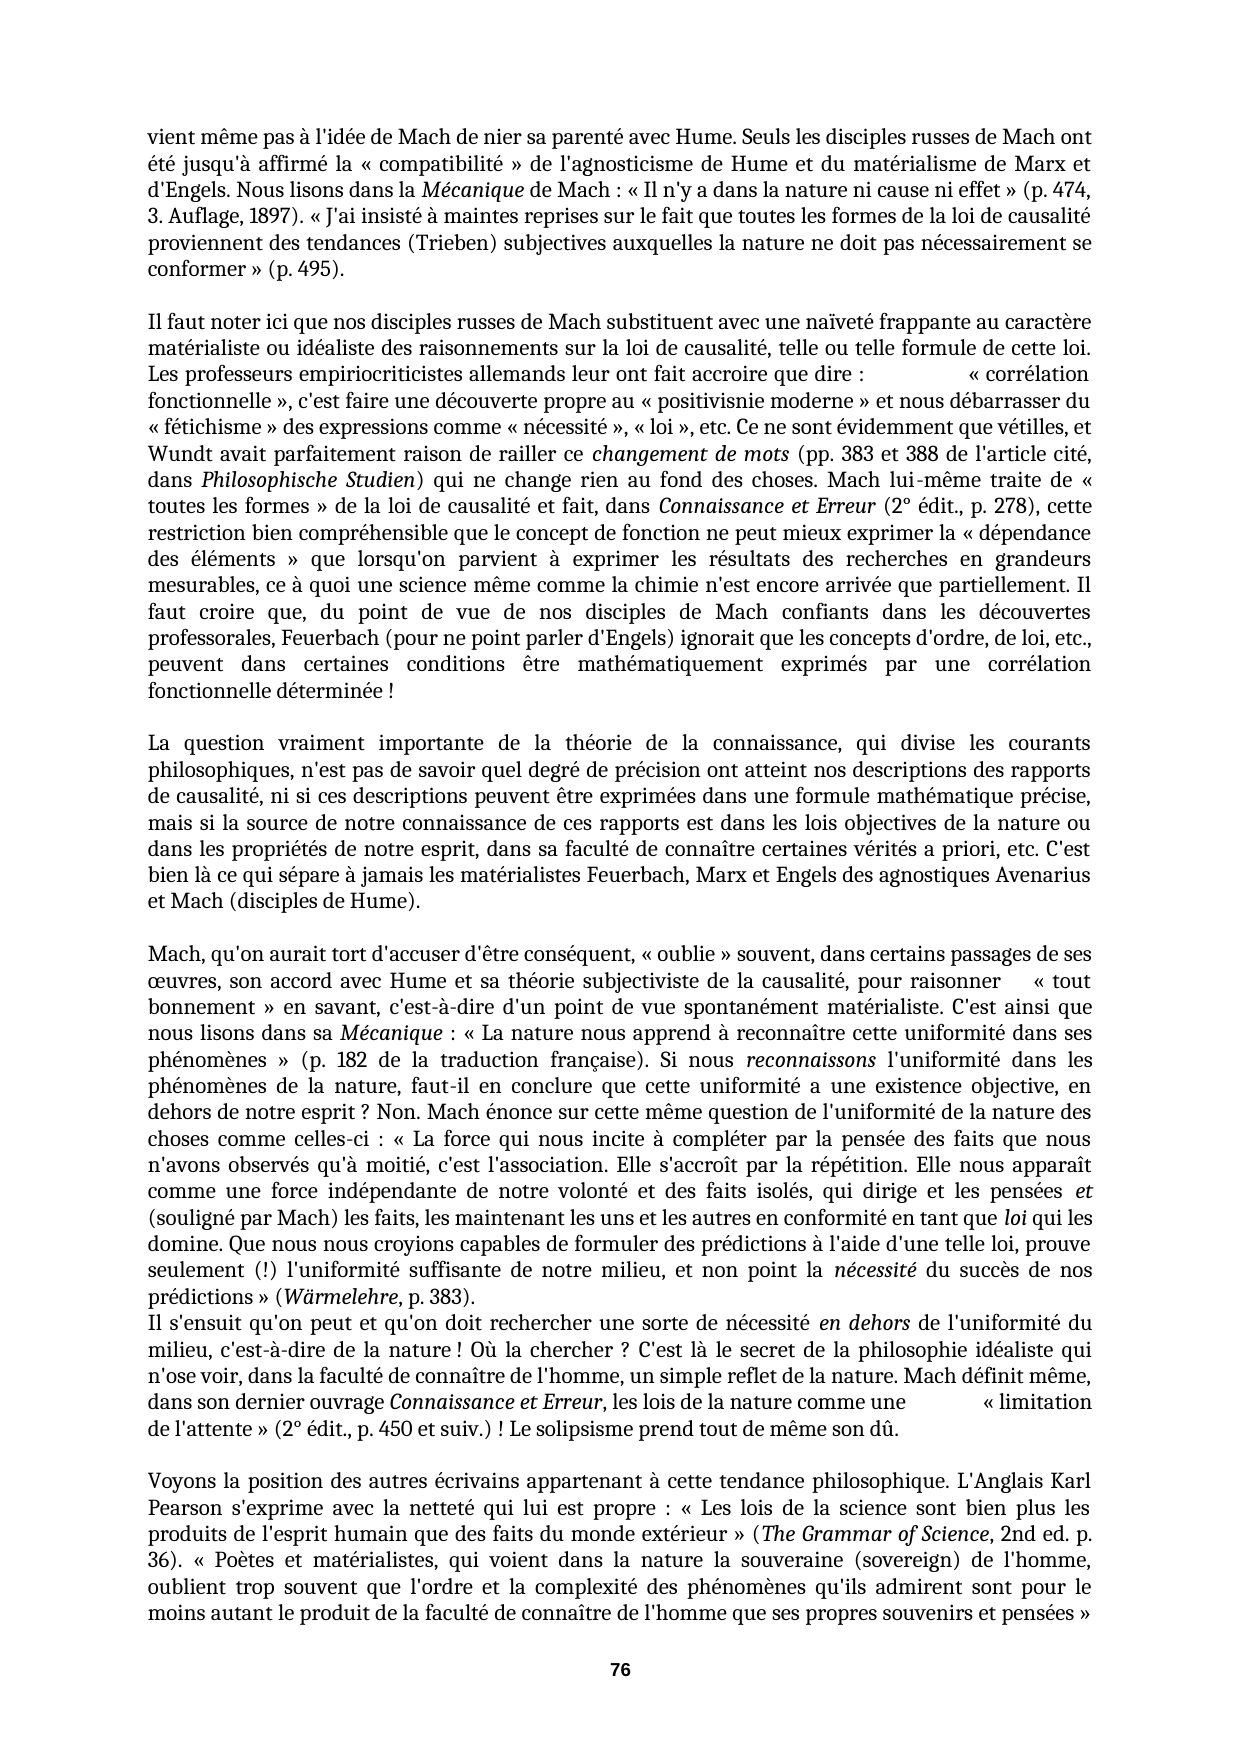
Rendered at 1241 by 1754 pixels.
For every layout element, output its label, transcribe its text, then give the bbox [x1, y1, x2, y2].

text Mach, qu'on aurait tort d'accuser d'être conséquent, « oublie » souvent, dans certains passages de ses œuvres, son accord avec Hume et sa théorie subjectiviste de la causalité, pour raisonner « tout bonnement » en savant, c'est‑à‑dire d'un point de vue spontanément matérialiste. C'est ainsi que nous lisons dans sa Mécanique : « La nature nous apprend à reconnaître cette uniformité dans ses phénomènes » (p. 182 de la traduction française). Si nous reconnaissons l'uniformité dans les phénomènes de la nature, faut‑il en conclure que cette uniformité a une existence objective, en dehors de notre esprit ? Non. Mach énonce sur cette même question de l'uniformité de la nature des choses comme celles‑ci : « La force qui nous incite à compléter par la pensée des faits que nous n'avons observés qu'à moitié, c'est l'association. Elle s'accroît par la répétition. Elle nous apparaît comme une force indépendante de notre volonté et des faits isolés, qui dirige et les pensées et (souligné par Mach) les faits, les maintenant les uns et les autres en conformité en tant que loi qui les domine. Que nous nous croyions capables de formuler des prédictions à l'aide d'une telle loi, prouve seulement (!) l'uniformité suffisante de notre milieu, et non point la nécessité du succès de nos prédictions » (Wärmelehre, p. 383). [148, 941, 1093, 1310]
text Voyons la position des autres écrivains appartenant à cette tendance philosophique. L'Anglais Karl Pearson s'exprime avec la netteté qui lui est propre : « Les lois de la science sont bien plus les produits de l'esprit humain que des faits du monde extérieur » (The Grammar of Science, 2nd ed. p. 36). « Poètes et matérialistes, qui voient dans la nature la souveraine (sovereign) de l'homme, oublient trop souvent que l'ordre et la complexité des phénomènes qu'ils admirent sont pour le moins autant le produit de la faculté de connaître de l'homme que ses propres souvenirs et pensées » [148, 1468, 1093, 1626]
text Il faut noter ici que nos disciples russes de Mach substituent avec une naïveté frappante au caractère matérialiste ou idéaliste des raisonnements sur la loi de causalité, telle ou telle formule de cette loi. Les professeurs empiriocriticistes allemands leur ont fait accroire que dire : « corrélation fonctionnelle », c'est faire une découverte propre au « positivisnie moderne » et nous débarrasser du « fétichisme » des expressions comme « nécessité », « loi », etc. Ce ne sont évidemment que vétilles, et Wundt avait parfaitement raison de railler ce changement de mots (pp. 383 et 388 de l'article cité, dans Philosophische Studien) qui ne change rien au fond des choses. Mach lui‑même traite de « toutes les formes » de la loi de causalité et fait, dans Connaissance et Erreur (2° édit., p. 278), cette restriction bien compréhensible que le concept de fonction ne peut mieux exprimer la « dépendance des éléments » que lorsqu'on parvient à exprimer les résultats des recherches en grandeurs mesurables, ce à quoi une science même comme la chimie n'est encore arrivée que partiellement. Il faut croire que, du point de vue de nos disciples de Mach confiants dans les découvertes professorales, Feuerbach (pour ne point parler d'Engels) ignorait que les concepts d'ordre, de loi, etc., peuvent dans certaines conditions être mathématiquement exprimés par une corrélation fonctionnelle déterminée ! [148, 308, 1093, 704]
text La question vraiment importante de la théorie de la connaissance, qui divise les courants philosophiques, n'est pas de savoir quel degré de précision ont atteint nos descriptions des rapports de causalité, ni si ces descriptions peuvent être exprimées dans une formule mathématique précise, mais si la source de notre connaissance de ces rapports est dans les lois objectives de la nature ou dans les propriétés de notre esprit, dans sa faculté de connaître certaines vérités a priori, etc. C'est bien là ce qui sépare à jamais les matérialistes Feuerbach, Marx et Engels des agnostiques Avenarius et Mach (disciples de Hume). [148, 730, 1093, 915]
text vient même pas à l'idée de Mach de nier sa parenté avec Hume. Seuls les disciples russes de Mach ont été jusqu'à affirmé la « compatibilité » de l'agnosticisme de Hume et du matérialisme de Marx et d'Engels. Nous lisons dans la Mécanique de Mach : « Il n'y a dans la nature ni cause ni effet » (p. 474, 3. Auflage, 1897). « J'ai insisté à maintes reprises sur le fait que toutes les formes de la loi de causalité proviennent des tendances (Trieben) subjectives auxquelles la nature ne doit pas nécessairement se conformer » (p. 495). [148, 124, 1093, 282]
text Il s'ensuit qu'on peut et qu'on doit rechercher une sorte de nécessité en dehors de l'uniformité du milieu, c'est‑à‑dire de la nature ! Où la chercher ? C'est là le secret de la philosophie idéaliste qui n'ose voir, dans la faculté de connaître de l'homme, un simple reflet de la nature. Mach définit même, dans son dernier ouvrage Connaissance et Erreur, les lois de la nature comme une « limitation de l'attente » (2° édit., p. 450 et suiv.) ! Le solipsisme prend tout de même son dû. [148, 1310, 1093, 1442]
